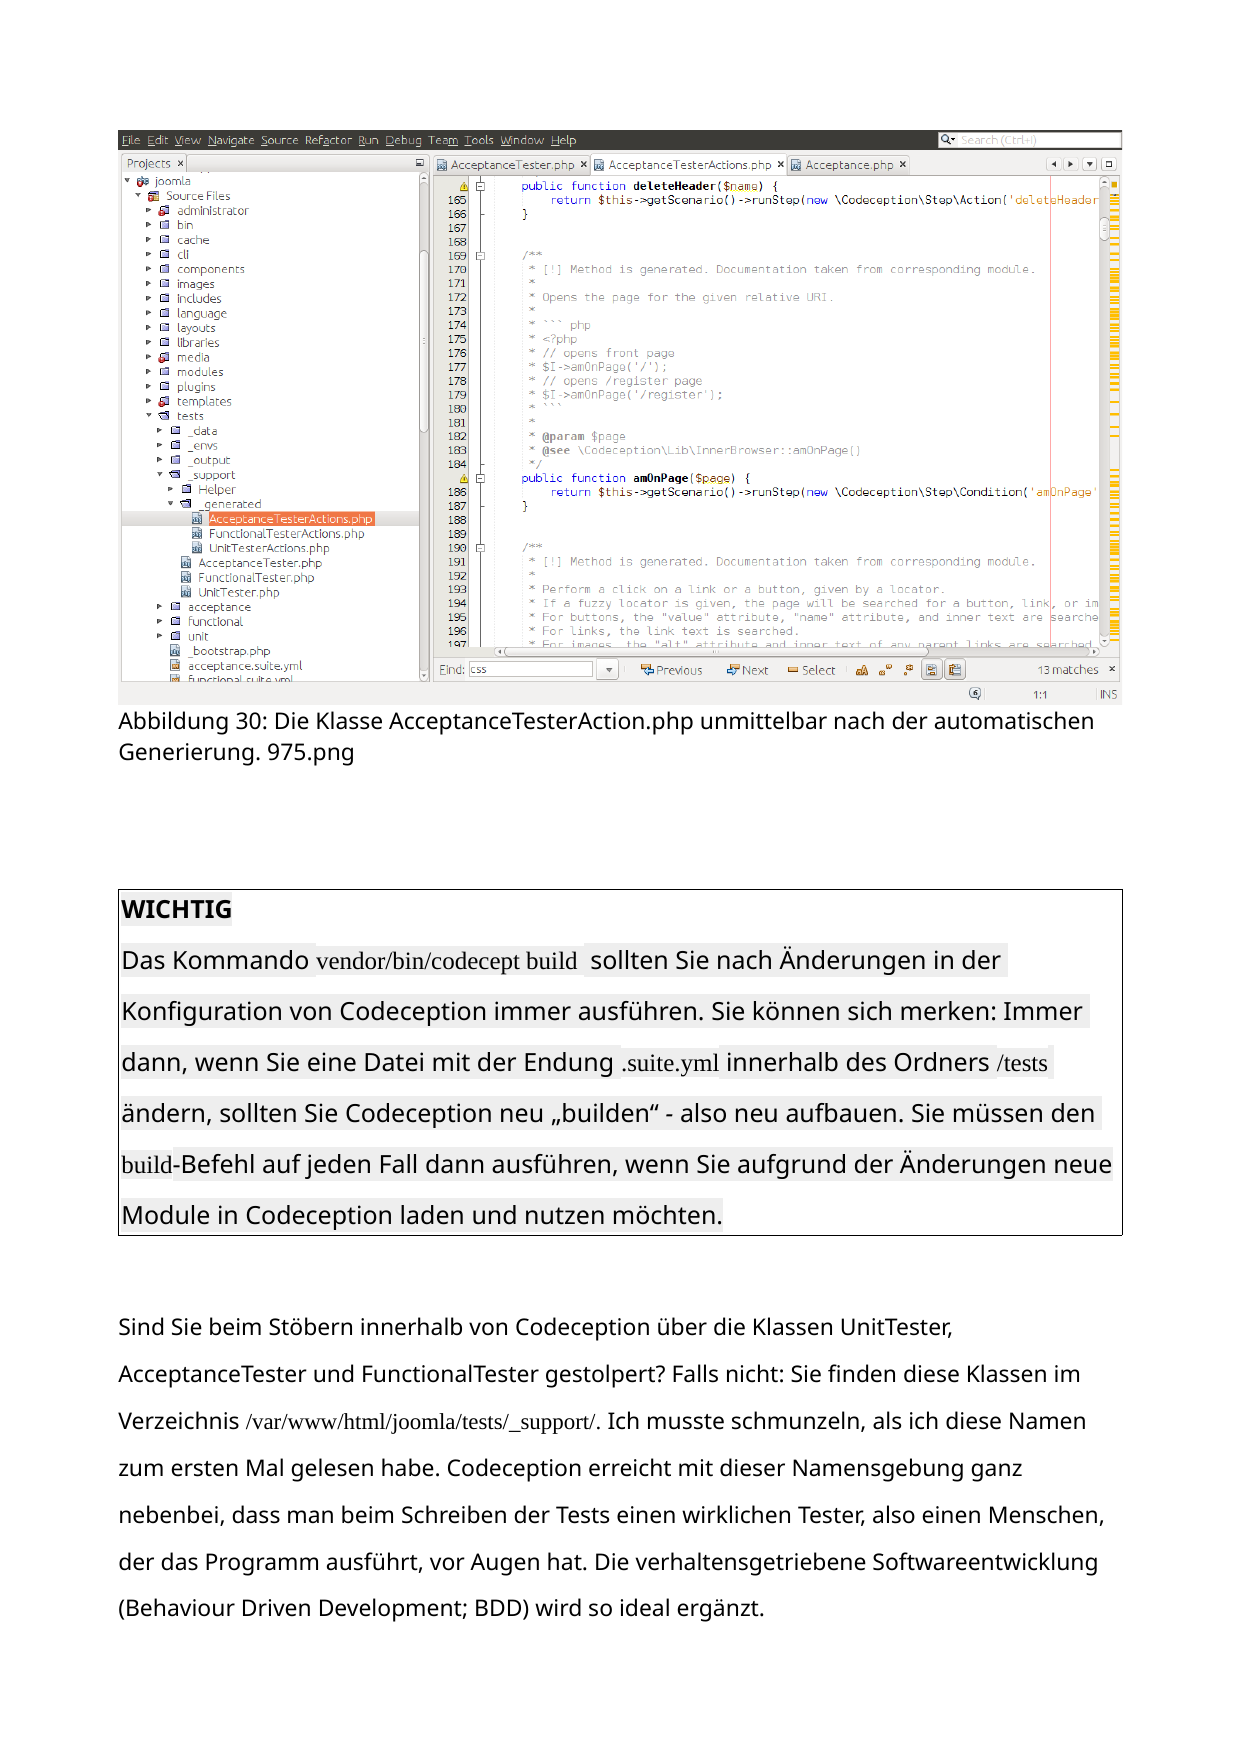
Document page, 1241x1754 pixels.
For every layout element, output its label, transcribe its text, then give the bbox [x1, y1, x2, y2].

text Abbildung 30: Die Klasse AcceptanceTesterAction.php unmittelbar nach der automatischen Generierung. 975.png [118, 705, 1122, 767]
text WICHTIG Das Kommando vendor/bin/codecept build sollten Sie nach Änderungen in der Konfiguration von Codeception immer ausführen. Sie können sich merken: Immer dann, wenn Sie eine Datei mit der Endung .suite.yml innerhalb des Ordners /tests ändern, sollten Sie Codeception neu „builden“ - also neu aufbauen. Sie müssen den build-Befehl auf jeden Fall dann ausführen, wenn Sie aufgrund der Änderungen neue Module in Codeception laden und nutzen möchten. [119, 890, 1122, 1235]
picture [118, 130, 1123, 705]
text Sind Sie beim Stöbern innerhalb von Codeception über die Klassen UnitTester, AcceptanceTester und FunctionalTester gestolpert? Falls nicht: Sie finden diese Klassen im Verzeichnis /var/www/html/joomla/tests/_support/. Ich musste schmunzeln, als ich diese Namen zum ersten Mal gelesen habe. Codeception erreicht mit dieser Namensgebung ganz nebenbei, dass man beim Schreiben der Tests einen wirklichen Tester, also einen Menschen, der das Programm ausführt, vor Augen hat. Die verhaltensgetriebene Softwareentwicklung (Behaviour Driven Development; BDD) wird so ideal ergänzt. [118, 1311, 1122, 1624]
